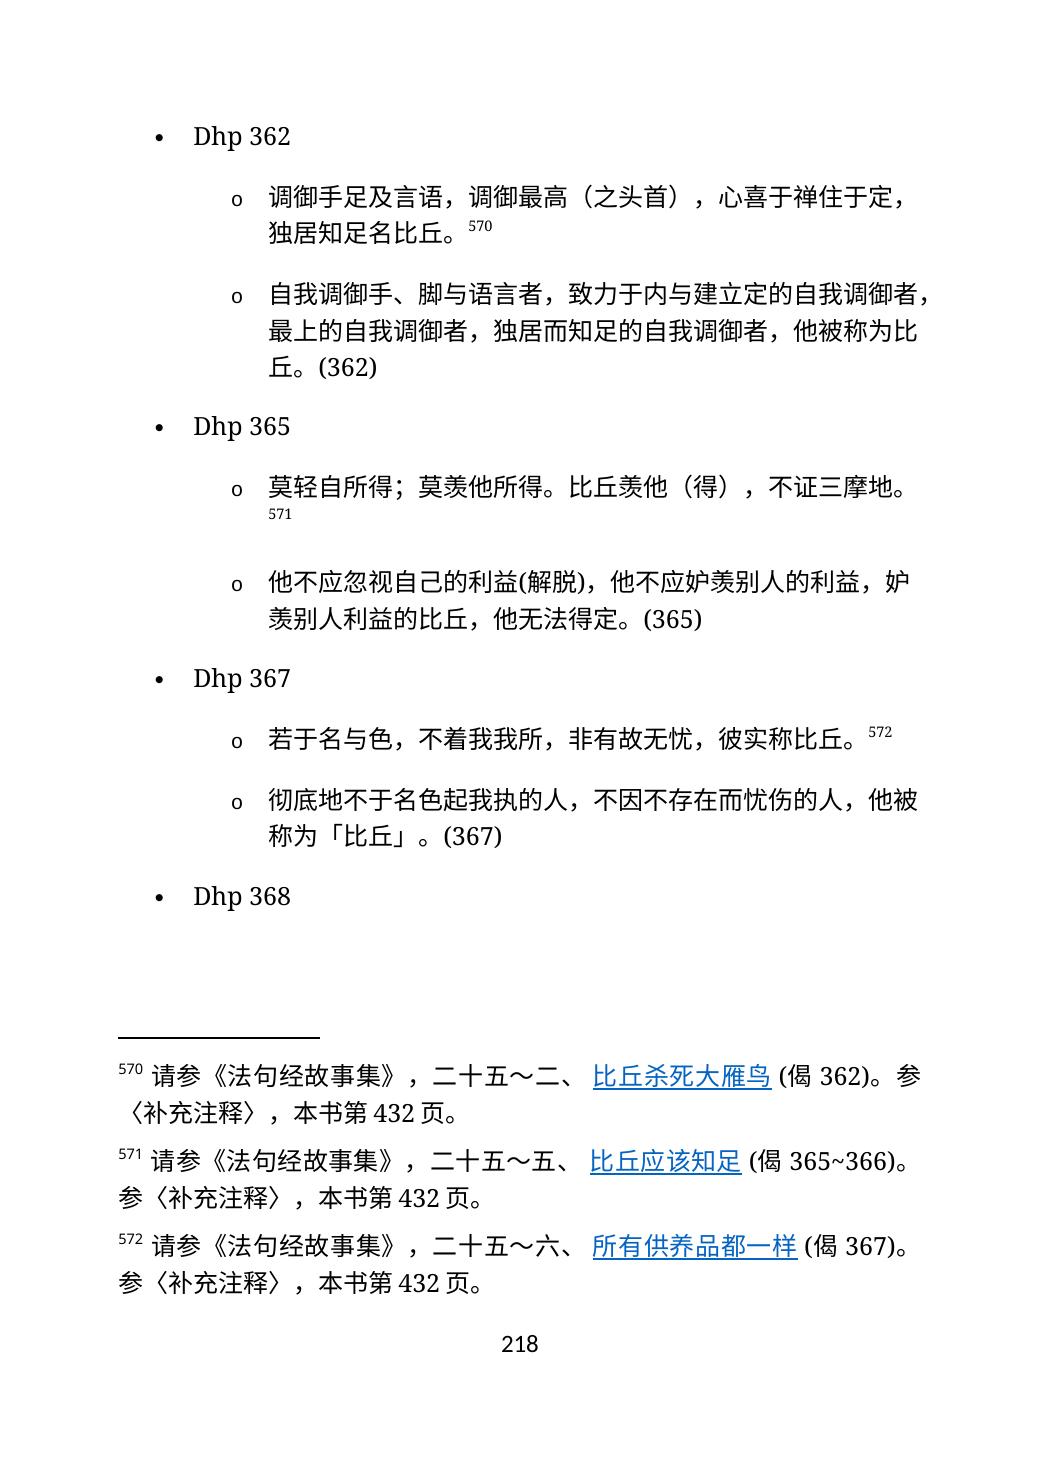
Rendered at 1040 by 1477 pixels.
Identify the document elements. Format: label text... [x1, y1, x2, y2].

list 请参《法句经故事集》，二十五～五、 比丘应该知足 (偈 365~366)。参〈补充注释〉，本书第432页。 [118, 1142, 921, 1214]
list Dhp 362 [156, 118, 921, 152]
list Dhp 367 [156, 660, 921, 694]
list 请参《法句经故事集》，二十五～二、 比丘杀死大雁鸟 (偈 362)。参〈补充注释〉，本书第432页。 [118, 1057, 921, 1129]
list 他不应忽视自己的利益(解脱)，他不应妒羡别人的利益，妒羡别人利益的比丘，他无法得定。(365) [231, 563, 921, 635]
list Dhp 368 [156, 878, 921, 912]
list 若于名与色，不着我我所，非有故无忧，彼实称比丘。 [231, 719, 921, 756]
list 自我调御手、脚与语言者，致力于内与建立定的自我调御者，最上的自我调御者，独居而知足的自我调御者，他被称为比丘。(362) [231, 275, 921, 383]
list Dhp 365 [156, 408, 921, 442]
list 请参《法句经故事集》，二十五～六、 所有供养品都一样 (偈 367)。参〈补充注释〉，本书第432页。 [118, 1227, 921, 1299]
list 彻底地不于名色起我执的人，不因不存在而忧伤的人，他被称为「比丘」。(367) [231, 781, 921, 853]
list 莫轻自所得；莫羡他所得。比丘羡他（得），不证三摩地。 [231, 467, 921, 538]
list 调御手足及言语，调御最高（之头首），心喜于禅住于定，独居知足名比丘。 [231, 177, 921, 250]
